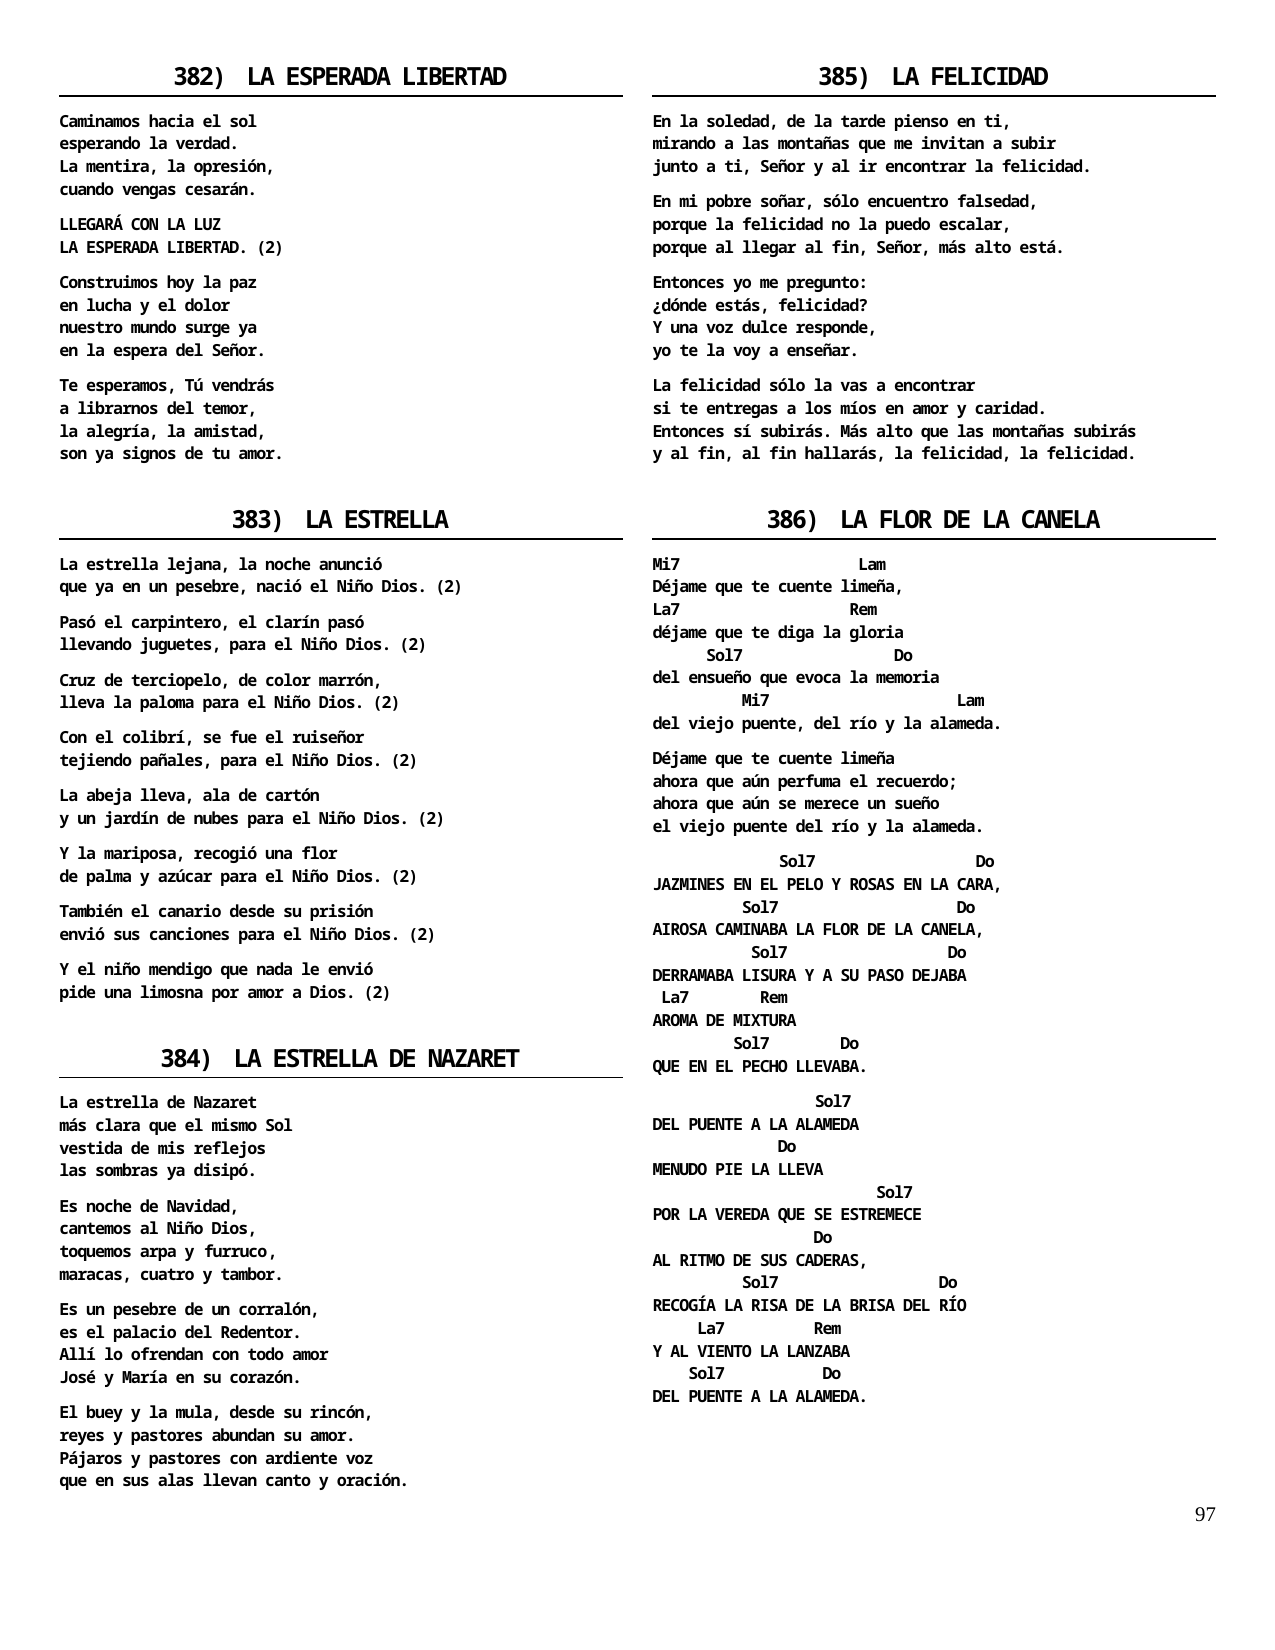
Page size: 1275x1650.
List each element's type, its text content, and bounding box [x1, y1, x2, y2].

text También el canario desde su prisión envió sus canciones para el Niño Dios. (2) [59, 900, 623, 945]
subtitle La Estrella [59, 502, 623, 538]
subtitle La Estrella De Nazaret [59, 1041, 623, 1077]
text Cruz de terciopelo, de color marrón, lleva la paloma para el Niño Dios. (2) [59, 668, 623, 714]
text Con el colibrí, se fue el ruiseñor tejiendo pañales, para el Niño Dios. (2) [59, 726, 623, 772]
subtitle La Flor De La Canela [652, 502, 1216, 538]
text Construimos hoy la paz en lucha y el dolor nuestro mundo surge ya en la espera del Señor. [59, 271, 623, 361]
text Pasó el carpintero, el clarín pasó llevando juguetes, para el Niño Dios. (2) [59, 610, 623, 656]
subtitle La Felicidad [652, 59, 1216, 95]
text El buey y la mula, desde su rincón, reyes y pastores abundan su amor. Pájaros y pastores con ardiente voz que en sus alas llevan canto y oración. [59, 1401, 623, 1492]
subtitle La Esperada Libertad [59, 59, 623, 95]
text Sol7 DEL PUENTE A LA ALAMEDA Do MENUDO PIE LA LLEVA Sol7 POR LA VEREDA QUE SE ESTREMECE Do AL RITMO DE SUS CADERAS, Sol7 Do RECOGÍA LA RISA DE LA BRISA DEL RÍO La7 Rem Y AL VIENTO LA LANZABA Sol7 Do DEL PUENTE A LA ALAMEDA. [652, 1089, 1216, 1407]
text Y la mariposa, recogió una flor de palma y azúcar para el Niño Dios. (2) [59, 842, 623, 887]
text La abeja lleva, ala de cartón y un jardín de nubes para el Niño Dios. (2) [59, 784, 623, 829]
text Entonces yo me pregunto: ¿dónde estás, felicidad? Y una voz dulce responde, yo te la voy a enseñar. [652, 271, 1216, 361]
text Mi7 Lam Déjame que te cuente limeña, La7 Rem déjame que te diga la gloria Sol7 Do del ensueño que evoca la memoria Mi7 Lam del viejo puente, del río y la alameda. [652, 552, 1216, 734]
text Caminamos hacia el sol esperando la verdad. La mentira, la opresión, cuando vengas cesarán. [59, 109, 623, 200]
text En mi pobre soñar, sólo encuentro falsedad, porque la felicidad no la puedo escalar, porque al llegar al fin, Señor, más alto está. [652, 190, 1216, 258]
text La estrella lejana, la noche anunció que ya en un pesebre, nació el Niño Dios. (2) [59, 552, 623, 598]
text La felicidad sólo la vas a encontrar si te entregas a los míos en amor y caridad. Entonces sí subirás. Más alto que las montañas subirás y al fin, al fin hallarás, la felicidad, la felicidad. [652, 374, 1216, 465]
text Es un pesebre de un corralón, es el palacio del Redentor. Allí lo ofrendan con todo amor José y María en su corazón. [59, 1298, 623, 1388]
text Sol7 Do JAZMINES EN EL PELO Y ROSAS EN LA CARA, Sol7 Do AIROSA CAMINABA LA FLOR DE LA CANELA, Sol7 Do DERRAMABA LISURA Y A SU PASO DEJABA La7 Rem AROMA DE MIXTURA Sol7 Do QUE EN EL PECHO LLEVABA. [652, 850, 1216, 1077]
text Es noche de Navidad, cantemos al Niño Dios, toquemos arpa y furruco, maracas, cuatro y tambor. [59, 1194, 623, 1285]
text Déjame que te cuente limeña ahora que aún perfuma el recuerdo; ahora que aún se merece un sueño el viejo puente del río y la alameda. [652, 747, 1216, 837]
text LLEGARÁ CON LA LUZ LA ESPERADA LIBERTAD. (2) [59, 213, 623, 258]
text Y el niño mendigo que nada le envió pide una limosna por amor a Dios. (2) [59, 958, 623, 1003]
text En la soledad, de la tarde pienso en ti, mirando a las montañas que me invitan a subir junto a ti, Señor y al ir encontrar la felicidad. [652, 109, 1216, 177]
text Te esperamos, Tú vendrás a librarnos del temor, la alegría, la amistad, son ya signos de tu amor. [59, 374, 623, 465]
text La estrella de Nazaret más clara que el mismo Sol vestida de mis reflejos las sombras ya disipó. [59, 1091, 623, 1182]
